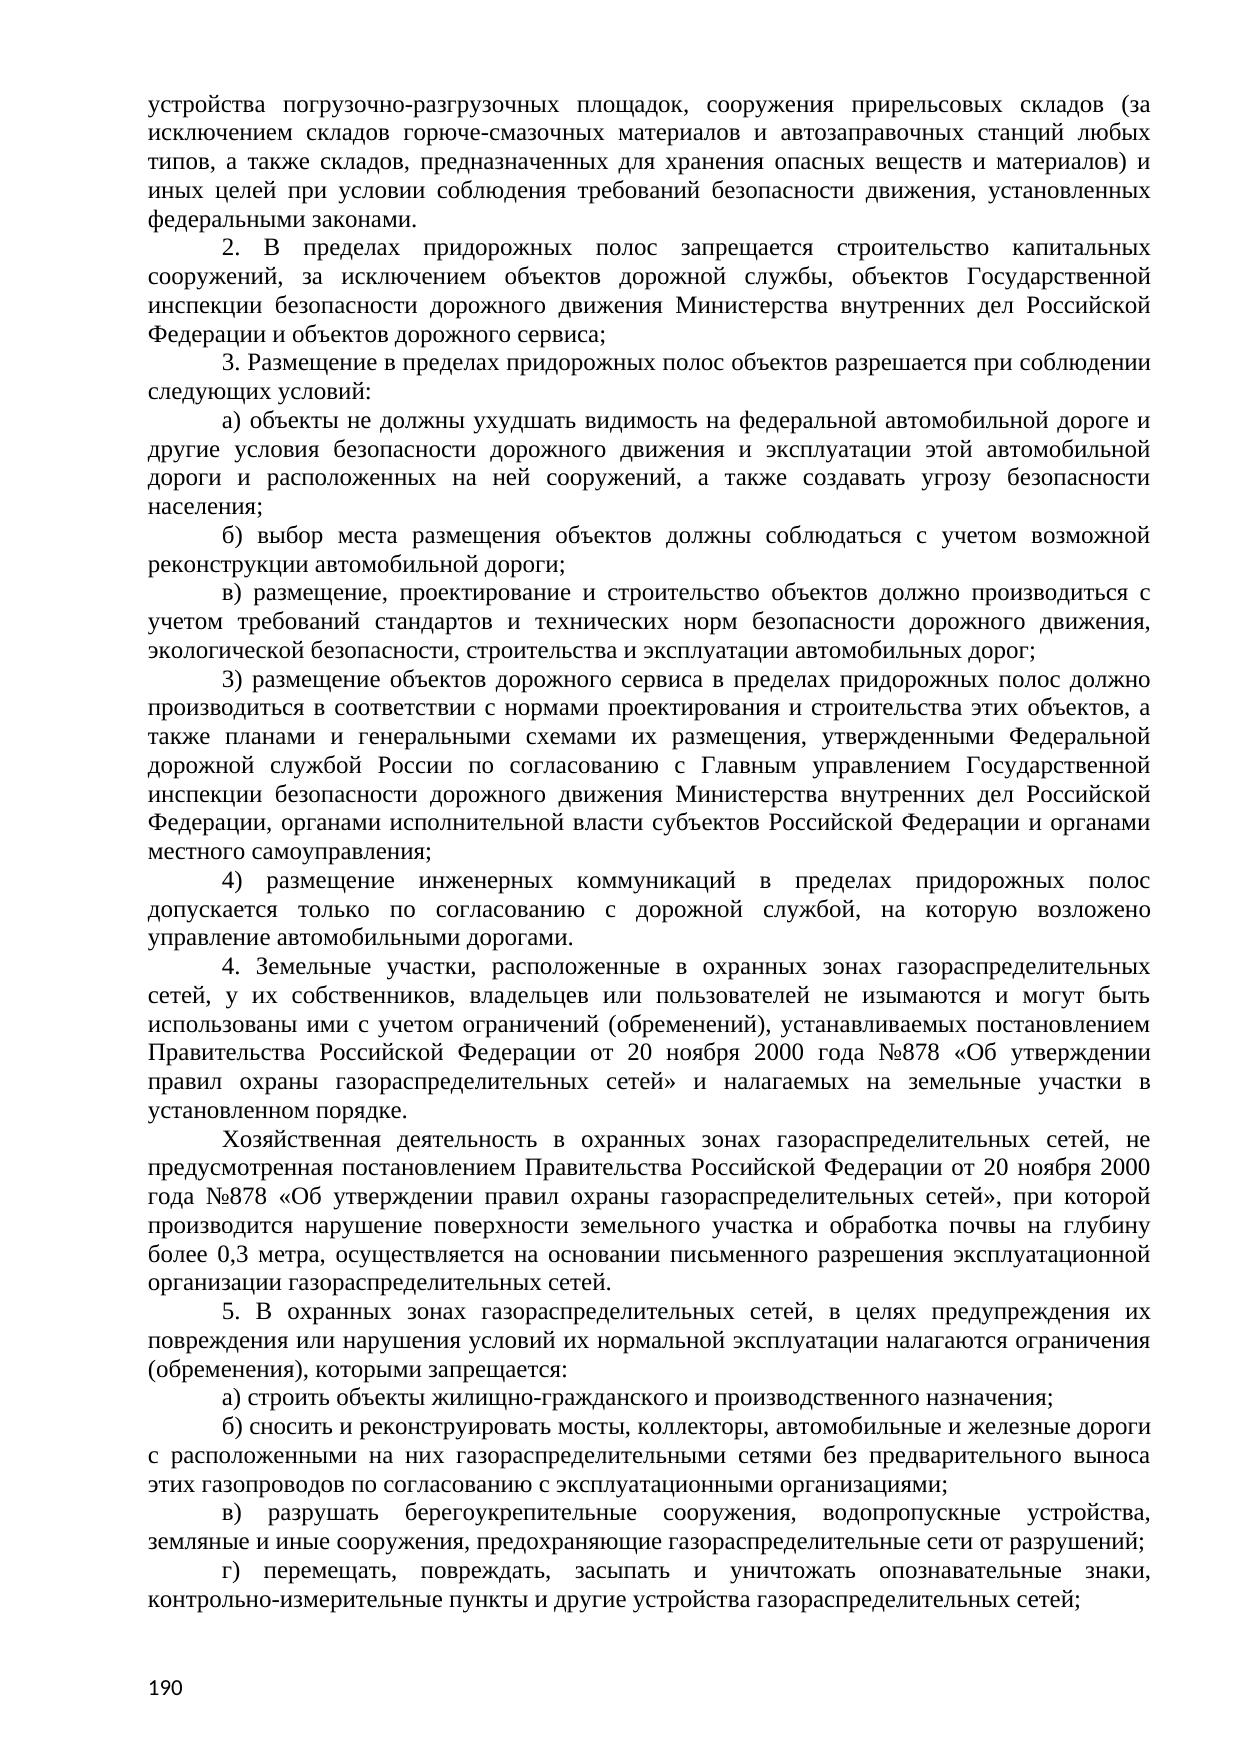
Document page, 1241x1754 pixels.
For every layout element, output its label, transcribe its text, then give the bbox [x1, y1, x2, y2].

text г) перемещать, повреждать, засыпать и уничтожать опознавательные знаки, контрольно-измерительные пункты и другие устройства газораспределительных сетей; [148, 1555, 1152, 1612]
text 4. Земельные участки, расположенные в охранных зонах газораспределительных сетей, у их собственников, владельцев или пользователей не изымаются и могут быть использованы ими с учетом ограничений (обременений), устанавливаемых постановлением Правительства Российской Федерации от 20 ноября 2000 года №878 «Об утверждении правил охраны газораспределительных сетей» и налагаемых на земельные участки в установленном порядке. [148, 951, 1152, 1124]
text 3. Размещение в пределах придорожных полос объектов разрешается при соблюдении следующих условий: [148, 347, 1152, 405]
text а) объекты не должны ухудшать видимость на федеральной автомобильной дороге и другие условия безопасности дорожного движения и эксплуатации этой автомобильной дороги и расположенных на ней сооружений, а также создавать угрозу безопасности населения; [148, 405, 1152, 520]
text б) выбор места размещения объектов должны соблюдаться с учетом возможной реконструкции автомобильной дороги; [148, 520, 1152, 577]
text Хозяйственная деятельность в охранных зонах газораспределительных сетей, не предусмотренная постановлением Правительства Российской Федерации от 20 ноября 2000 года №878 «Об утверждении правил охраны газораспределительных сетей», при которой производится нарушение поверхности земельного участка и обработка почвы на глубину более 0,3 метра, осуществляется на основании письменного разрешения эксплуатационной организации газораспределительных сетей. [148, 1124, 1152, 1296]
text б) сносить и реконструировать мосты, коллекторы, автомобильные и железные дороги с расположенными на них газораспределительными сетями без предварительного выноса этих газопроводов по согласованию с эксплуатационными организациями; [148, 1411, 1152, 1497]
text в) размещение, проектирование и строительство объектов должно производиться с учетом требований стандартов и технических норм безопасности дорожного движения, экологической безопасности, строительства и эксплуатации автомобильных дорог; [148, 577, 1152, 664]
text 3) размещение объектов дорожного сервиса в пределах придорожных полос должно производиться в соответствии с нормами проектирования и строительства этих объектов, а также планами и генеральными схемами их размещения, утвержденными Федеральной дорожной службой России по согласованию с Главным управлением Государственной инспекции безопасности дорожного движения Министерства внутренних дел Российской Федерации, органами исполнительной власти субъектов Российской Федерации и органами местного самоуправления; [148, 664, 1152, 865]
text 4) размещение инженерных коммуникаций в пределах придорожных полос допускается только по согласованию с дорожной службой, на которую возложено управление автомобильными дорогами. [148, 865, 1152, 951]
text 2. В пределах придорожных полос запрещается строительство капитальных сооружений, за исключением объектов дорожной службы, объектов Государственной инспекции безопасности дорожного движения Министерства внутренних дел Российской Федерации и объектов дорожного сервиса; [148, 232, 1152, 347]
text 5. В охранных зонах газораспределительных сетей, в целях предупреждения их повреждения или нарушения условий их нормальной эксплуатации налагаются ограничения (обременения), которыми запрещается: [148, 1296, 1152, 1382]
text а) строить объекты жилищно-гражданского и производственного назначения; [148, 1382, 1152, 1411]
text устройства погрузочно-разгрузочных площадок, сооружения прирельсовых складов (за исключением складов горюче-смазочных материалов и автозаправочных станций любых типов, а также складов, предназначенных для хранения опасных веществ и материалов) и иных целей при условии соблюдения требований безопасности движения, установленных федеральными законами. [148, 89, 1152, 232]
text в) разрушать берегоукрепительные сооружения, водопропускные устройства, земляные и иные сооружения, предохраняющие газораспределительные сети от разрушений; [148, 1497, 1152, 1555]
